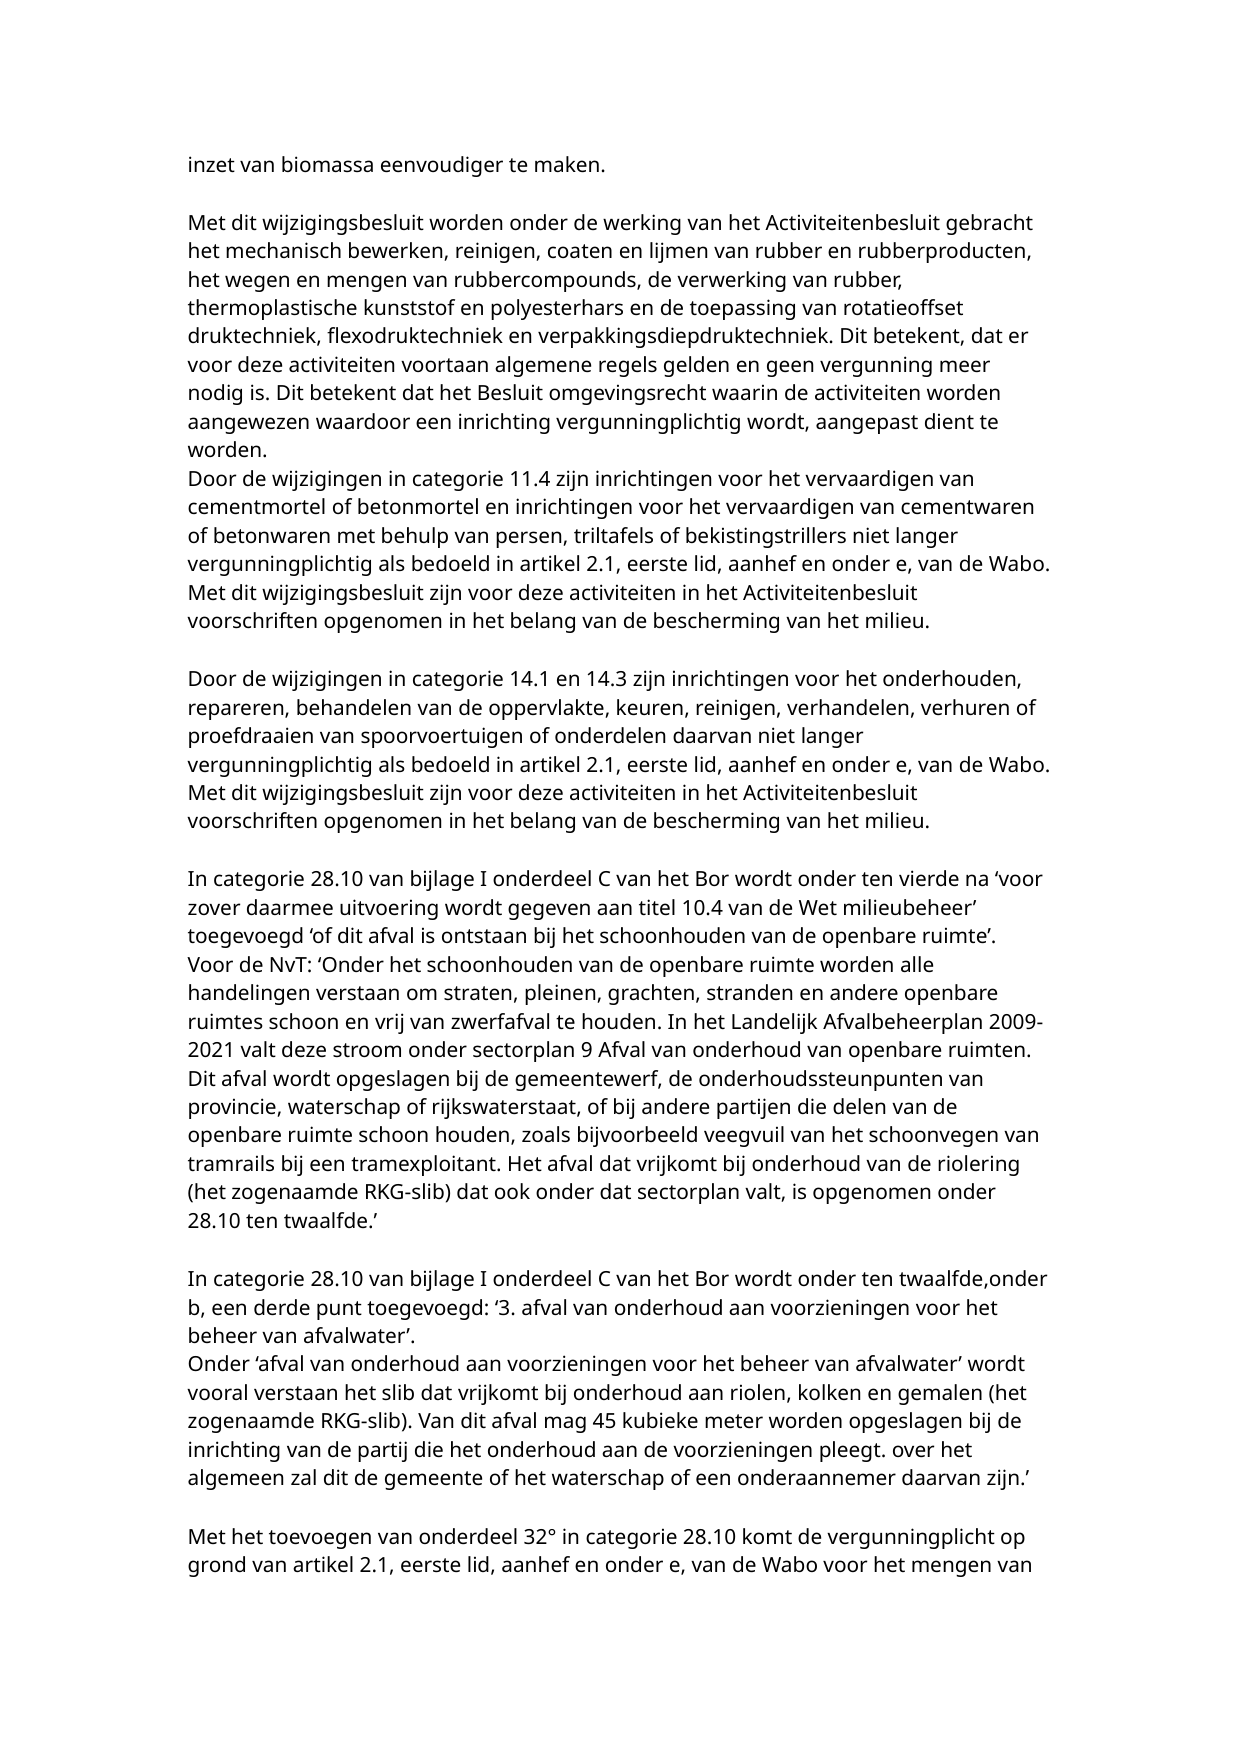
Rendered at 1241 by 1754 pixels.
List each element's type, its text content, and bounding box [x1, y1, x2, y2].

text In categorie 28.10 van bijlage I onderdeel C van het Bor wordt onder ten vierde na ‘voor zover daarmee uitvoering wordt gegeven aan titel 10.4 van de Wet milieubeheer’ toegevoegd ‘of dit afval is ontstaan bij het schoonhouden van de openbare ruimte’. [187, 864, 1053, 950]
text Met dit wijzigingsbesluit worden onder de werking van het Activiteitenbesluit gebracht het mechanisch bewerken, reinigen, coaten en lijmen van rubber en rubberproducten, het wegen en mengen van rubbercompounds, de verwerking van rubber, thermoplastische kunststof en polyesterhars en de toepassing van rotatieoffset druktechniek, flexodruktechniek en verpakkingsdiepdruktechniek. Dit betekent, dat er voor deze activiteiten voortaan algemene regels gelden en geen vergunning meer nodig is. Dit betekent dat het Besluit omgevingsrecht waarin de activiteiten worden aangewezen waardoor een inrichting vergunningplichtig wordt, aangepast dient te worden. [187, 208, 1053, 464]
text inzet van biomassa eenvoudiger te maken. [187, 150, 1053, 178]
text In categorie 28.10 van bijlage I onderdeel C van het Bor wordt onder ten twaalfde,onder b, een derde punt toegevoegd: ‘3. afval van onderhoud aan voorzieningen voor het beheer van afvalwater’. [187, 1264, 1053, 1349]
text Door de wijzigingen in categorie 14.1 en 14.3 zijn inrichtingen voor het onderhouden, repareren, behandelen van de oppervlakte, keuren, reinigen, verhandelen, verhuren of proefdraaien van spoorvoertuigen of onderdelen daarvan niet langer vergunningplichtig als bedoeld in artikel 2.1, eerste lid, aanhef en onder e, van de Wabo. Met dit wijzigingsbesluit zijn voor deze activiteiten in het Activiteitenbesluit voorschriften opgenomen in het belang van de bescherming van het milieu. [187, 664, 1053, 835]
text Met het toevoegen van onderdeel 32° in categorie 28.10 komt de vergunningplicht op grond van artikel 2.1, eerste lid, aanhef en onder e, van de Wabo voor het mengen van [187, 1522, 1053, 1579]
text Voor de NvT: ‘Onder het schoonhouden van de openbare ruimte worden alle handelingen verstaan om straten, pleinen, grachten, stranden en andere openbare ruimtes schoon en vrij van zwerfafval te houden. In het Landelijk Afvalbeheerplan 2009-2021 valt deze stroom onder sectorplan 9 Afval van onderhoud van openbare ruimten. Dit afval wordt opgeslagen bij de gemeentewerf, de onderhoudssteunpunten van provincie, waterschap of rijkswaterstaat, of bij andere partijen die delen van de openbare ruimte schoon houden, zoals bijvoorbeeld veegvuil van het schoonvegen van tramrails bij een tramexploitant. Het afval dat vrijkomt bij onderhoud van de riolering (het zogenaamde RKG-slib) dat ook onder dat sectorplan valt, is opgenomen onder 28.10 ten twaalfde.’ [187, 950, 1053, 1234]
text Onder ‘afval van onderhoud aan voorzieningen voor het beheer van afvalwater’ wordt vooral verstaan het slib dat vrijkomt bij onderhoud aan riolen, kolken en gemalen (het zogenaamde RKG-slib). Van dit afval mag 45 kubieke meter worden opgeslagen bij de inrichting van de partij die het onderhoud aan de voorzieningen pleegt. over het algemeen zal dit de gemeente of het waterschap of een onderaannemer daarvan zijn.’ [187, 1349, 1053, 1492]
text Door de wijzigingen in categorie 11.4 zijn inrichtingen voor het vervaardigen van cementmortel of betonmortel en inrichtingen voor het vervaardigen van cementwaren of betonwaren met behulp van persen, triltafels of bekistingstrillers niet langer vergunningplichtig als bedoeld in artikel 2.1, eerste lid, aanhef en onder e, van de Wabo. Met dit wijzigingsbesluit zijn voor deze activiteiten in het Activiteitenbesluit voorschriften opgenomen in het belang van de bescherming van het milieu. [187, 464, 1053, 634]
